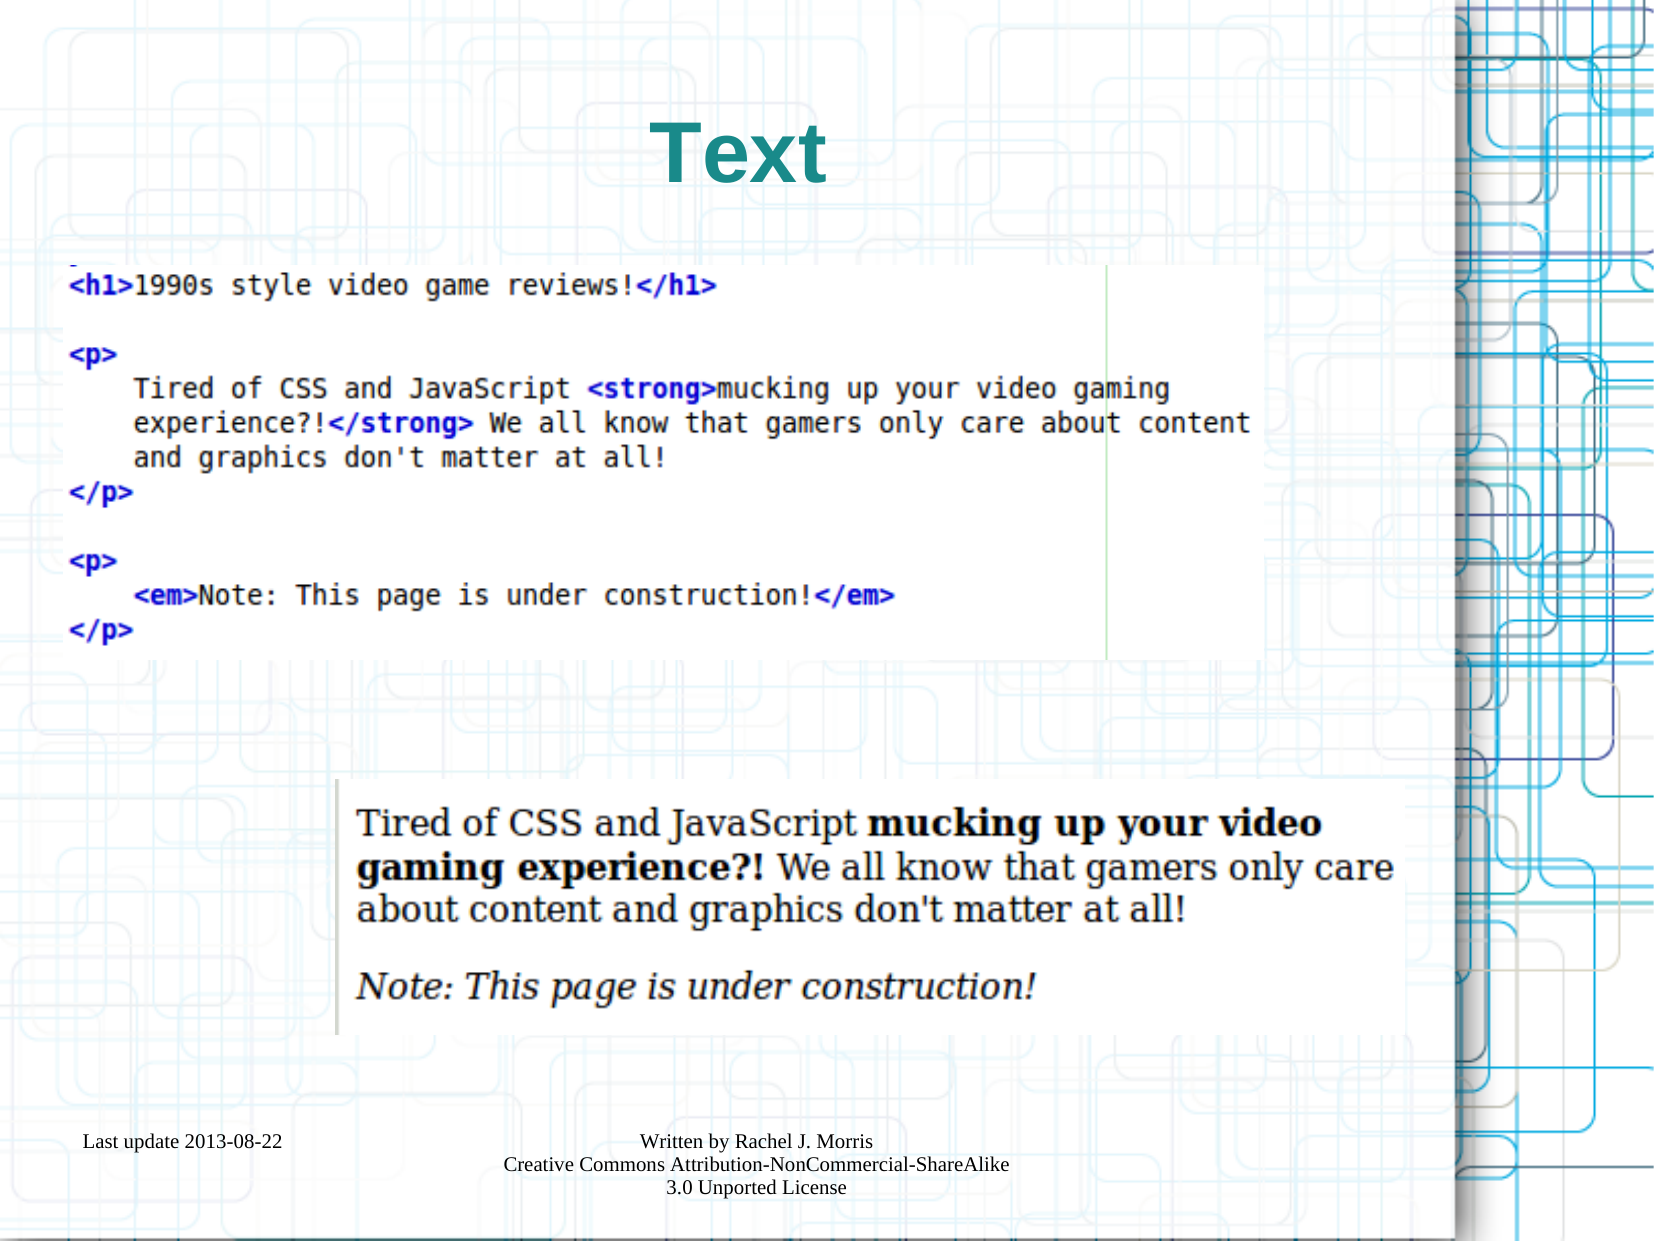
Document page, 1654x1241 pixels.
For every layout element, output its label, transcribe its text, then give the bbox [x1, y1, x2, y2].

title Text [59, 49, 1418, 257]
picture [0, 0, 1654, 1241]
